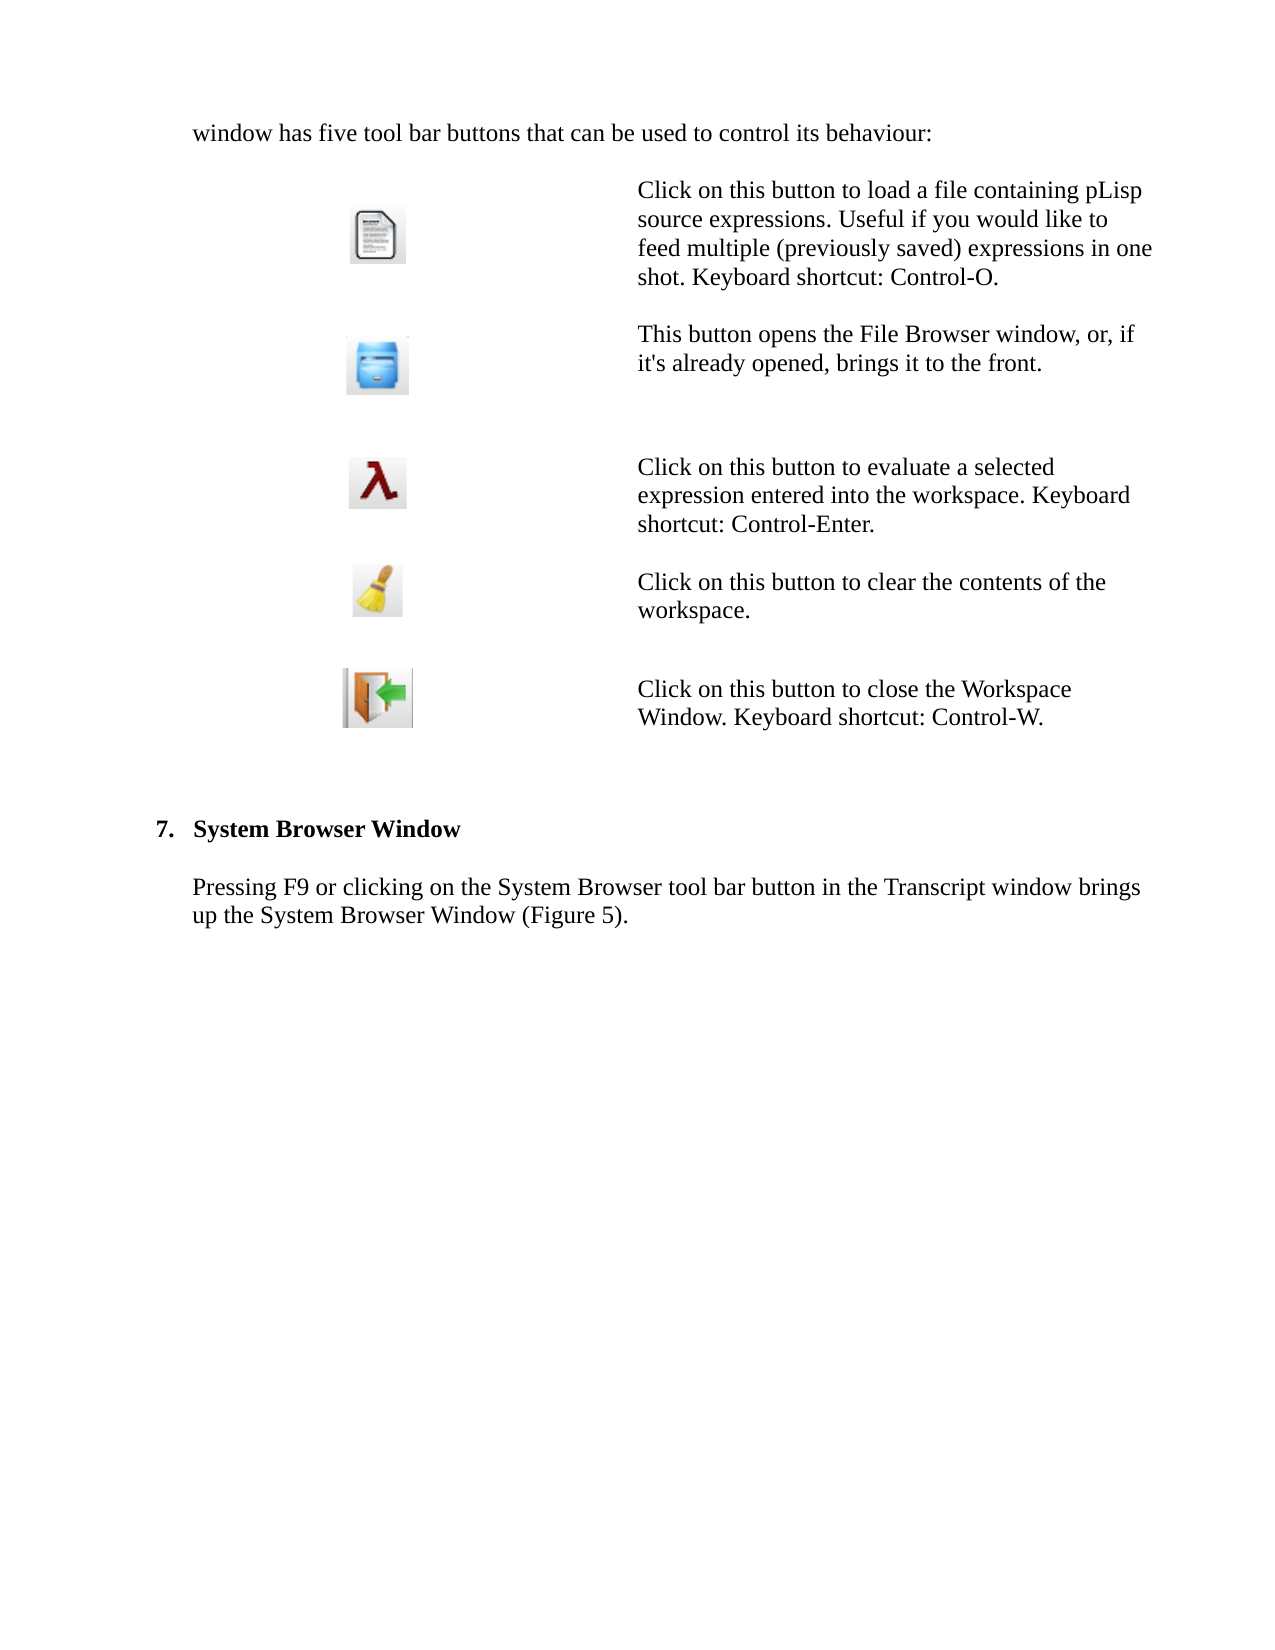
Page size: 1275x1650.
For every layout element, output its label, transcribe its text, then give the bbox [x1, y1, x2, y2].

table_cell This button opens the File Browser window, or, if it's already opened, brings it to the front. [638, 319, 1157, 423]
table_cell [118, 645, 637, 668]
table_header Click on this button to load a file containing pLisp source expressions. Useful if you would like to feed multiple (previously saved) expressions in one shot. Keyboard shortcut: Control-O. [638, 176, 1157, 319]
table_cell [118, 538, 637, 645]
table_cell Click on this button to clear the contents of the workspace. [638, 538, 1157, 645]
text Pressing F9 or clicking on the System Browser tool bar button in the Transcript window brings up the System Browser Window (Figure 5). [118, 872, 1157, 929]
table_cell Click on this button to evaluate a selected expression entered into the workspace. Keyboard shortcut: Control-Enter. [638, 423, 1157, 538]
table_cell Click on this button to close the Workspace Window. Keyboard shortcut: Control-W. [638, 645, 1157, 757]
picture [352, 564, 403, 617]
text window has five tool bar buttons that can be used to control its behaviour: [118, 118, 1157, 147]
table_cell [118, 423, 637, 457]
table_cell [118, 458, 637, 538]
picture [348, 457, 407, 509]
picture [346, 336, 409, 395]
picture [342, 668, 413, 728]
table_cell [118, 319, 637, 423]
table_header [118, 176, 637, 319]
table_cell [118, 669, 637, 757]
picture [349, 205, 406, 264]
list System Browser Window [156, 814, 1157, 843]
